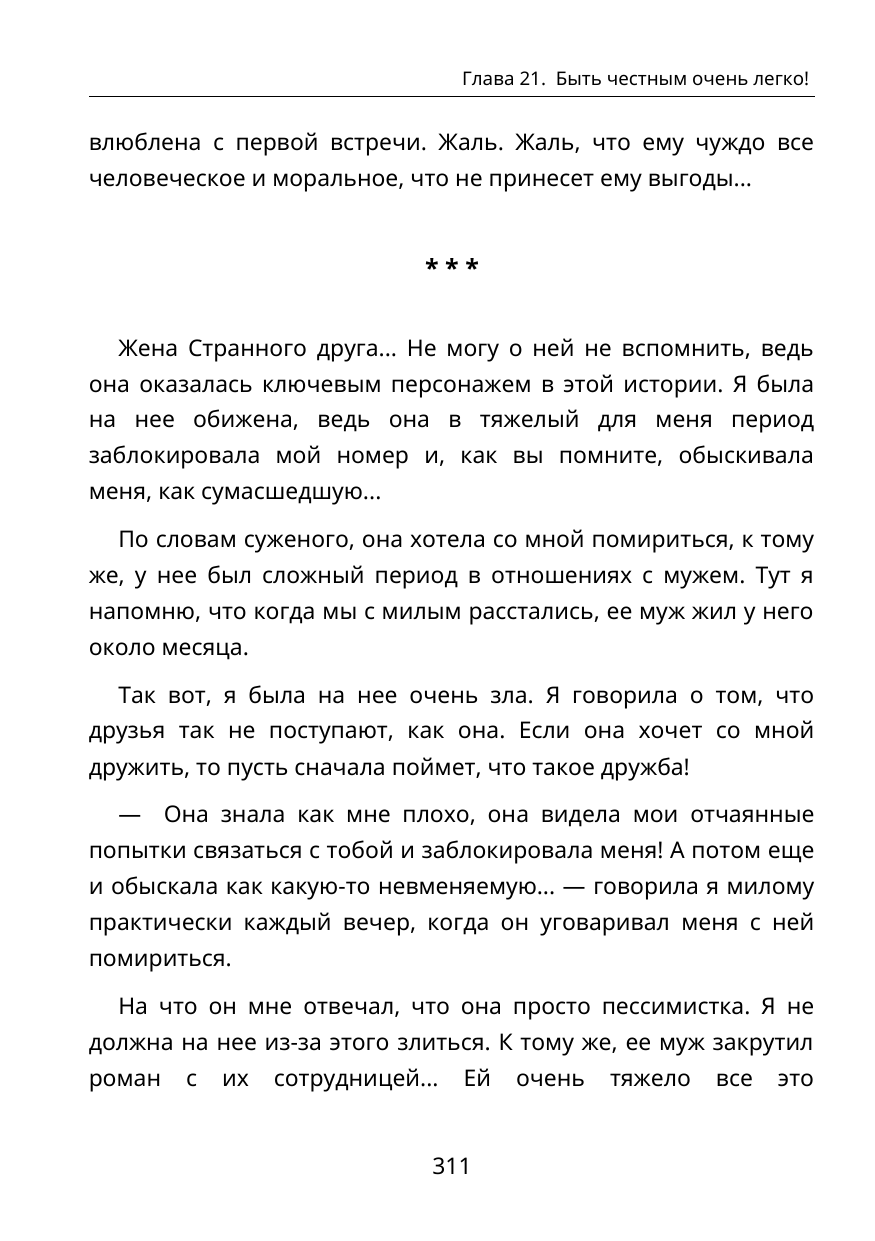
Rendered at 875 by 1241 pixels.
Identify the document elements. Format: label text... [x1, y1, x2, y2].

text По словам суженого, она хотела со мной помириться, к тому же, у нее был сложный период в отношениях с мужем. Тут я напомню, что когда мы с милым расстались, ее муж жил у него около месяца. [88, 523, 815, 662]
text Так вот, я была на нее очень зла. Я говорила о том, что друзья так не поступают, как она. Если она хочет со мной дружить, то пусть сначала поймет, что такое дружба! [88, 678, 815, 782]
text На что он мне отвечал, что она просто пессимистка. Я не должна на нее из-за этого злиться. К тому же, ее муж закрутил роман с их сотрудницей... Ей очень тяжело все это [88, 989, 815, 1093]
subtitle * * * [88, 251, 815, 285]
text влюблена с первой встречи. Жаль. Жаль, что ему чуждо все человеческое и моральное, что не принесет ему выгоды... [88, 126, 815, 193]
list Она знала как мне плохо, она видела мои отчаянные попытки связаться с тобой и заблокировала меня! А потом еще и обыскала как какую-то невменяемую... — говорила я милому практически каждый вечер, когда он уговаривал меня с ней помириться. [88, 798, 815, 973]
text Жена Странного друга... Не могу о ней не вспомнить, ведь она оказалась ключевым персонажем в этой истории. Я была на нее обижена, ведь она в тяжелый для меня период заблокировала мой номер и, как вы помните, обыскивала меня, как сумасшедшую... [88, 332, 815, 507]
